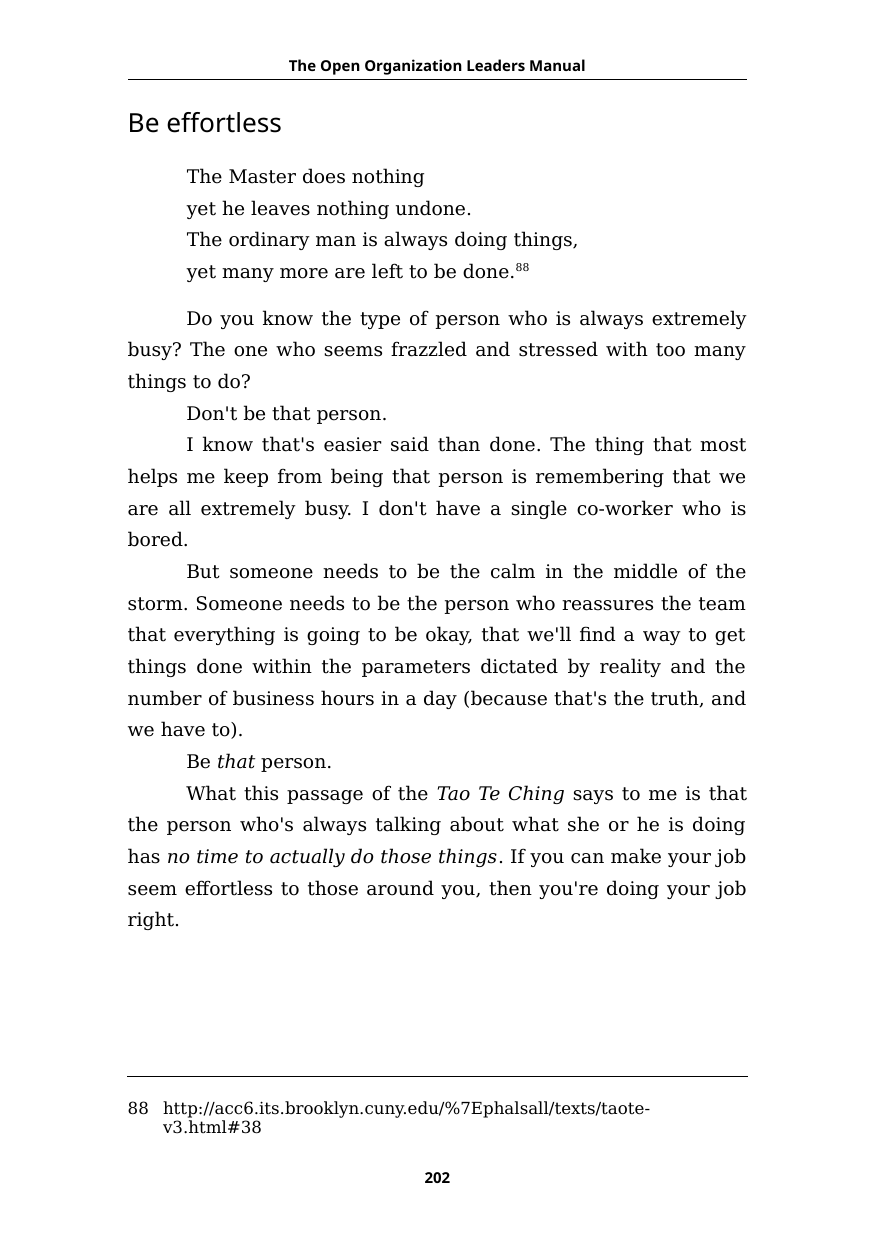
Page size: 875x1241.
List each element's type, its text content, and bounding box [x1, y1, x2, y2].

text The Master does nothing yet he leaves nothing undone. The ordinary man is always doing things, yet many more are left to be done. [187, 166, 688, 283]
text Do you know the type of person who is always extremely busy? The one who seems frazzled and stressed with too many things to do? [127, 308, 747, 393]
text What this passage of the Tao Te Ching says to me is that the person who's always talking about what she or he is doing has no time to actually do those things. If you can make your job seem effortless to those around you, then you're doing your job right. [127, 783, 747, 931]
text But someone needs to be the calm in the middle of the storm. Someone needs to be the person who reassures the team that everything is going to be okay, that we'll find a way to get things done within the parameters dictated by reality and the number of business hours in a day (because that's the truth, and we have to). [127, 561, 747, 741]
text I know that's easier said than done. The thing that most helps me keep from being that person is remembering that we are all extremely busy. I don't have a single co-worker who is bored. [127, 434, 747, 551]
text Don't be that person. [127, 403, 747, 424]
subtitle Be effortless [127, 109, 747, 139]
text Be that person. [127, 751, 747, 773]
text http://acc6.its.brooklyn.cuny.edu/%7Ephalsall/texts/taote-v3.html#38 [127, 1099, 747, 1138]
